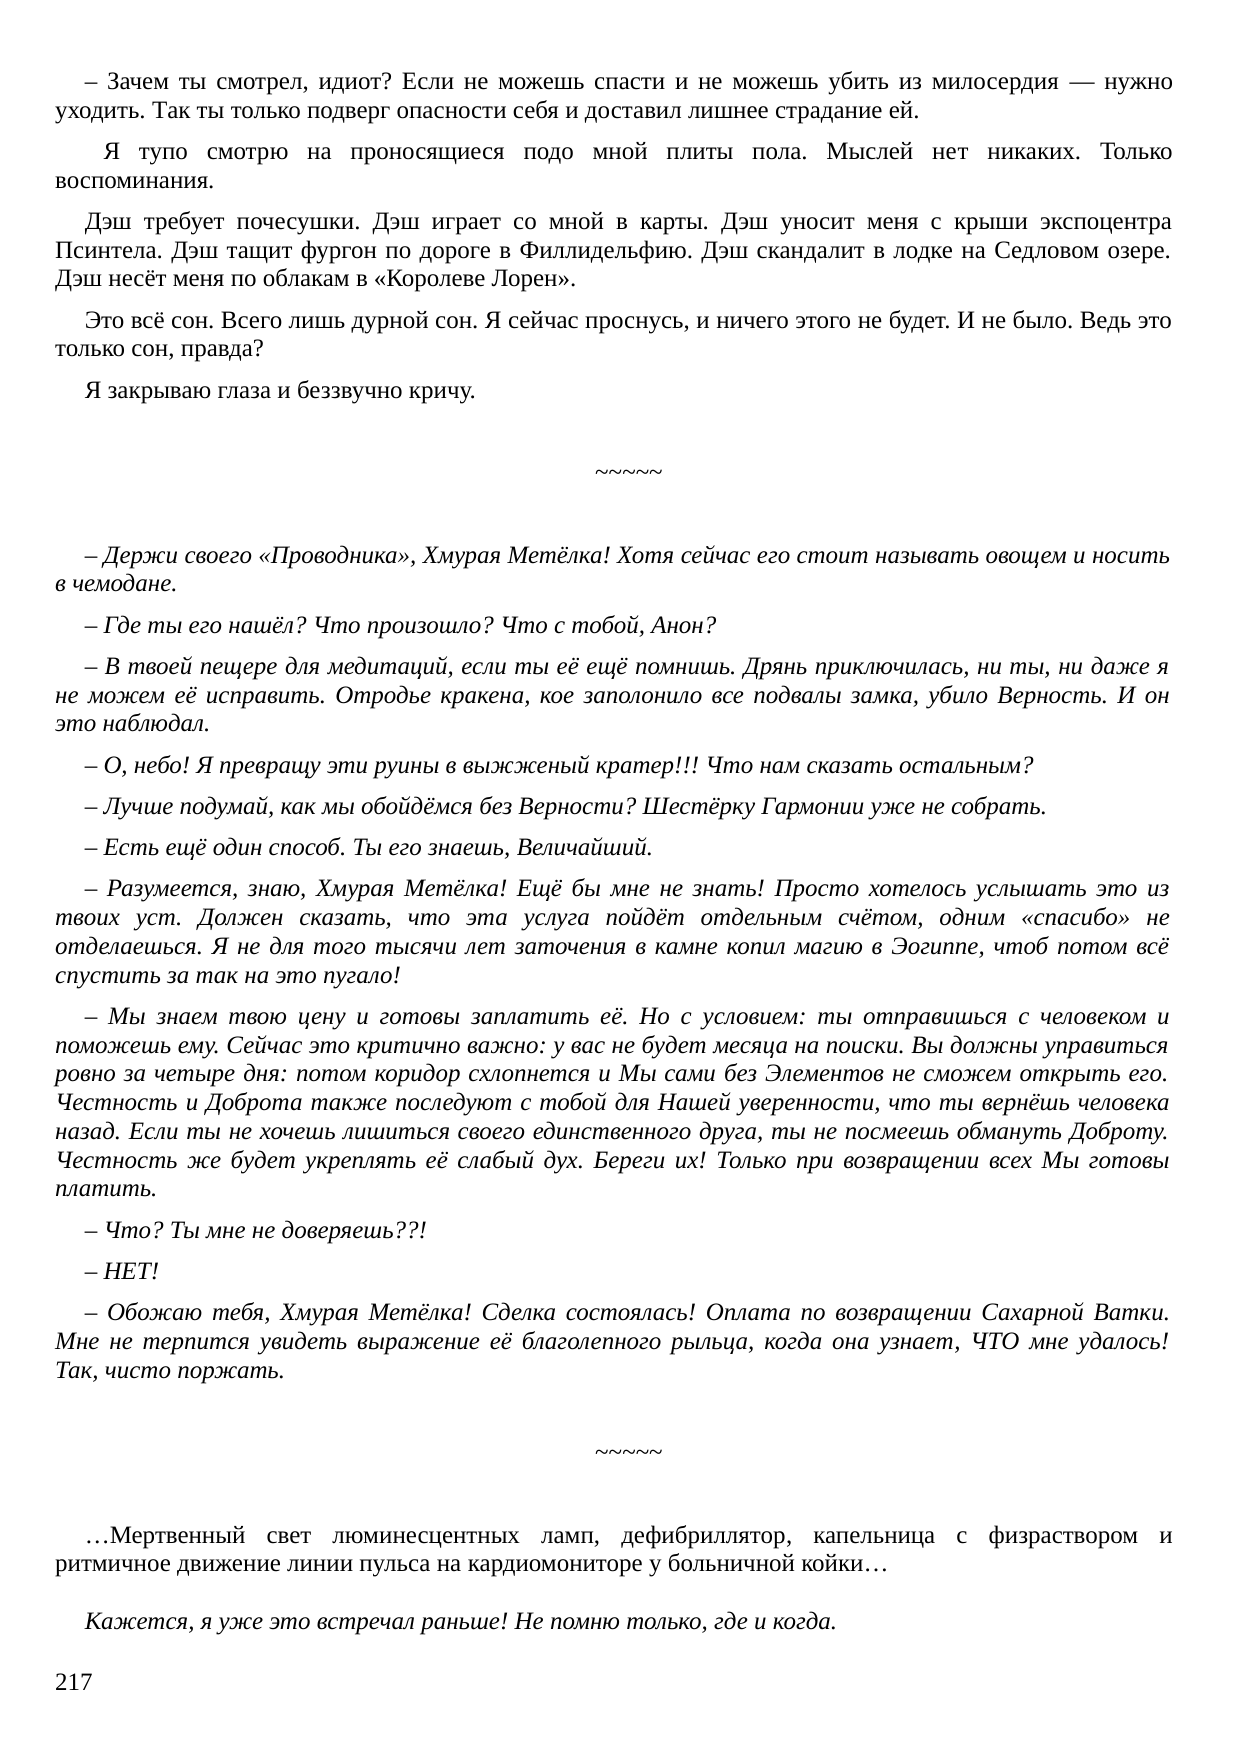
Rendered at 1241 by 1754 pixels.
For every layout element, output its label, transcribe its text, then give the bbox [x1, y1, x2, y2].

text – Держи своего «Проводника», Хмурая Метёлка! Хотя сейчас его стоит называть овощем и носить в чемодане. [55, 540, 1173, 597]
text ~~~~~ [55, 1437, 1173, 1466]
text Дэш требует почесушки. Дэш играет со мной в карты. Дэш уносит меня с крыши экспоцентра Псинтела. Дэш тащит фургон по дороге в Филлидельфию. Дэш скандалит в лодке на Седловом озере. Дэш несёт меня по облакам в «Королеве Лорен». [55, 206, 1173, 292]
text – Лучше подумай, как мы обойдёмся без Верности? Шестёрку Гармонии уже не собрать. [55, 791, 1173, 820]
text – Мы знаем твою цену и готовы заплатить её. Но с условием: ты отправишься с человеком и поможешь ему. Сейчас это критично важно: у вас не будет месяца на поиски. Вы должны управиться ровно за четыре дня: потом коридор схлопнется и Мы сами без Элементов не сможем открыть его. Честность и Доброта также последуют с тобой для Нашей уверенности, что ты вернёшь человека назад. Если ты не хочешь лишиться своего единственного друга, ты не посмеешь обмануть Доброту. Честность же будет укреплять её слабый дух. Береги их! Только при возвращении всех Мы готовы платить. [55, 1001, 1173, 1202]
text – НЕТ! [55, 1256, 1173, 1285]
text – Что? Ты мне не доверяешь??! [55, 1215, 1173, 1243]
text – В твоей пещере для медитаций, если ты её ещё помнишь. Дрянь приключилась, ни ты, ни даже я не можем её исправить. Отродье кракена, кое заполонило все подвалы замка, убило Верность. И он это наблюдал. [55, 651, 1173, 737]
text – Разумеется, знаю, Хмурая Метёлка! Ещё бы мне не знать! Просто хотелось услышать это из твоих уст. Должен сказать, что эта услуга пойдёт отдельным счётом, одним «спасибо» не отделаешься. Я не для того тысячи лет заточения в камне копил магию в Эогиппе, чтоб потом всё спустить за так на это пугало! [55, 873, 1173, 988]
text – О, небо! Я превращу эти руины в выжженый кратер!!! Что нам сказать остальным? [55, 750, 1173, 778]
text …Мертвенный свет люминесцентных ламп, дефибриллятор, капельница с физраствором и ритмичное движение линии пульса на кардиомониторе у больничной койки… [55, 1520, 1173, 1577]
text Кажется, я уже это встречал раньше! Не помню только, где и когда. [55, 1606, 1173, 1635]
text Я тупо смотрю на проносящиеся подо мной плиты пола. Мыслей нет никаких. Только воспоминания. [55, 136, 1173, 193]
text Это всё сон. Всего лишь дурной сон. Я сейчас проснусь, и ничего этого не будет. И не было. Ведь это только сон, правда? [55, 305, 1173, 362]
text Я закрываю глаза и беззвучно кричу. [55, 375, 1173, 403]
text ~~~~~ [55, 457, 1173, 486]
text – Есть ещё один способ. Ты его знаешь, Величайший. [55, 832, 1173, 861]
text – Обожаю тебя, Хмурая Метёлка! Сделка состоялась! Оплата по возвращении Сахарной Ватки. Мне не терпится увидеть выражение её благолепного рыльца, когда она узнает, ЧТО мне удалось! Так, чисто поржать. [55, 1297, 1173, 1383]
text – Где ты его нашёл? Что произошло? Что с тобой, Анон? [55, 610, 1173, 638]
text – Зачем ты смотрел, идиот? Если не можешь спасти и не можешь убить из милосердия — нужно уходить. Так ты только подверг опасности себя и доставил лишнее страдание ей. [55, 66, 1173, 123]
